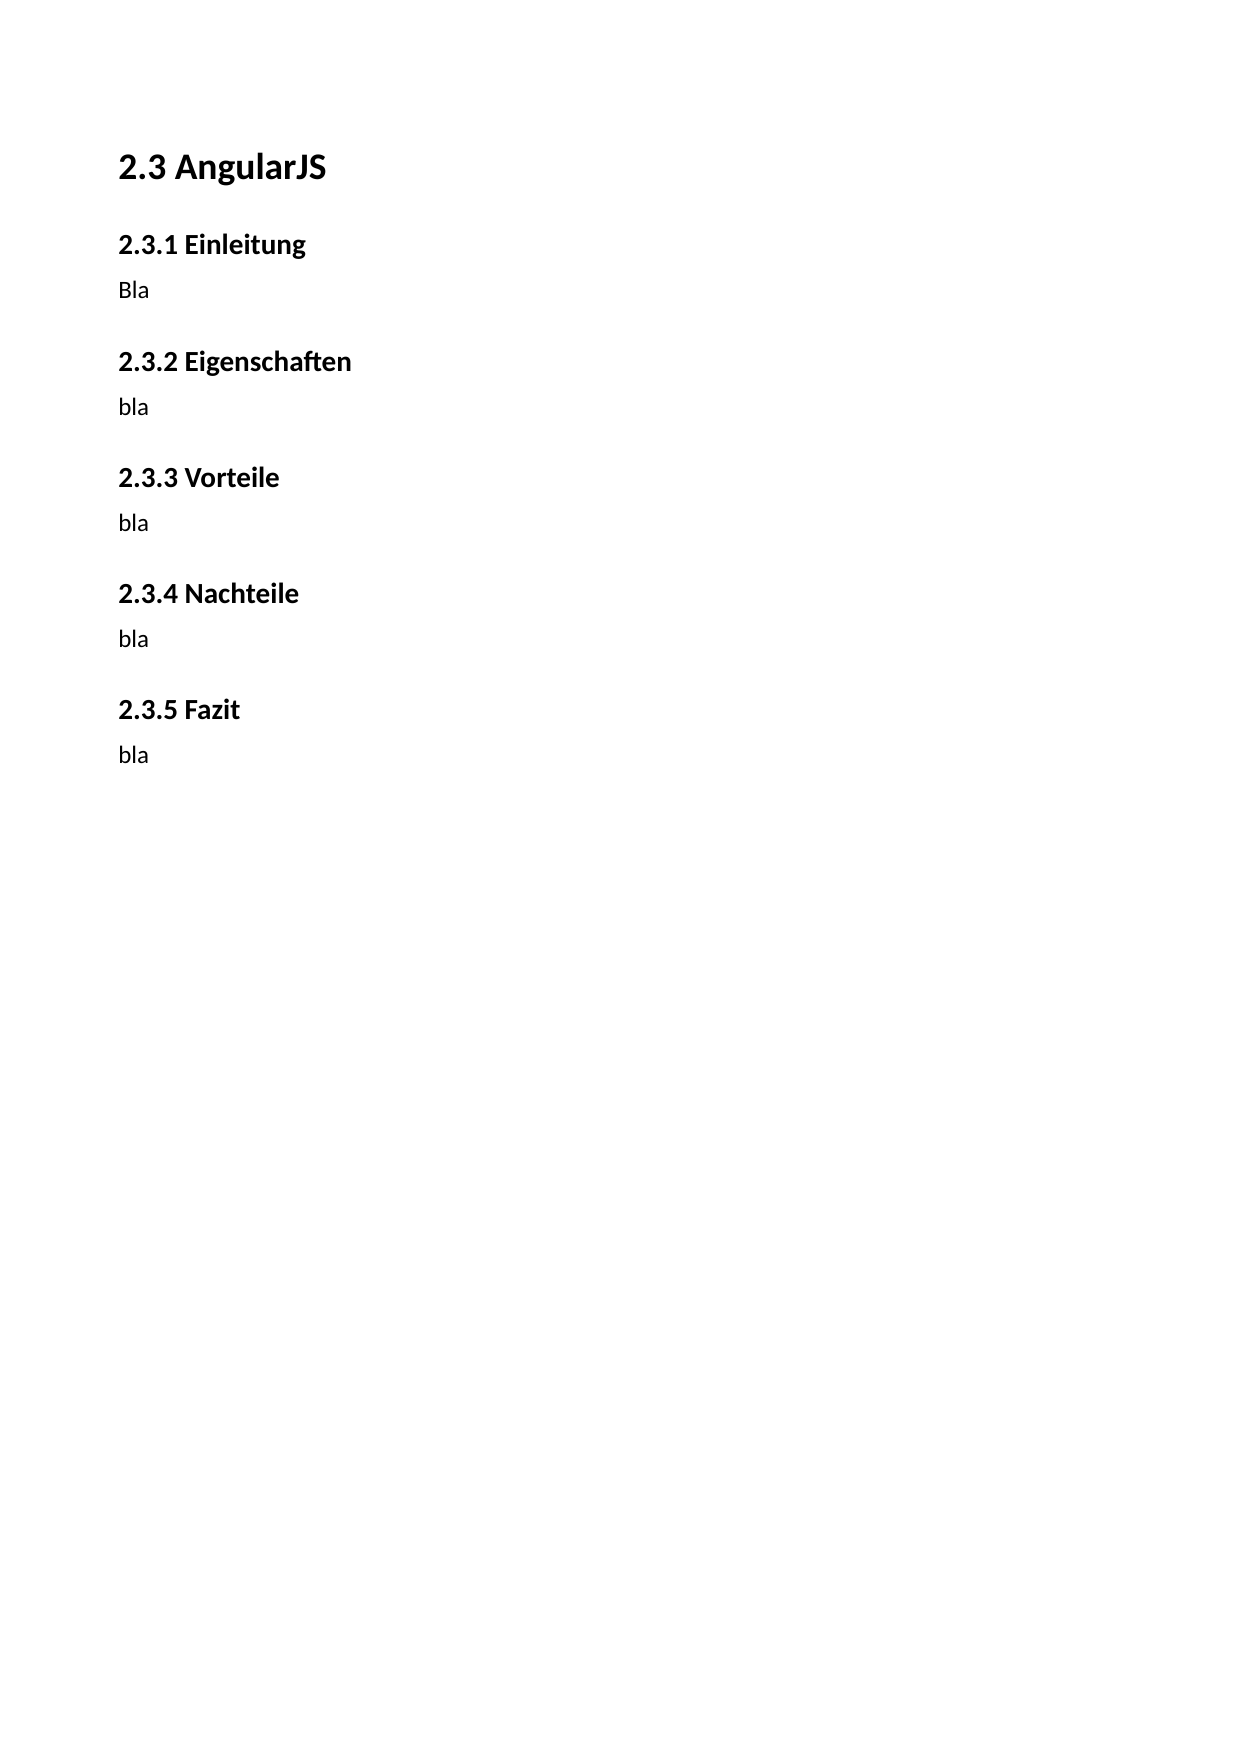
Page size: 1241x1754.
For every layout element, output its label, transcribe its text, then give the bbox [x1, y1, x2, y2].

text bla [118, 623, 1122, 653]
subtitle 2.3.5 Fazit [118, 691, 1122, 727]
subtitle 2.3 AngularJS [118, 143, 1122, 189]
subtitle 2.3.2 Eigenschaften [118, 343, 1122, 378]
text bla [118, 739, 1122, 770]
text bla [118, 507, 1122, 537]
text bla [118, 391, 1122, 421]
subtitle 2.3.4 Nachteile [118, 575, 1122, 611]
subtitle 2.3.1 Einleitung [118, 226, 1122, 262]
subtitle 2.3.3 Vorteile [118, 459, 1122, 494]
text Bla [118, 274, 1122, 305]
